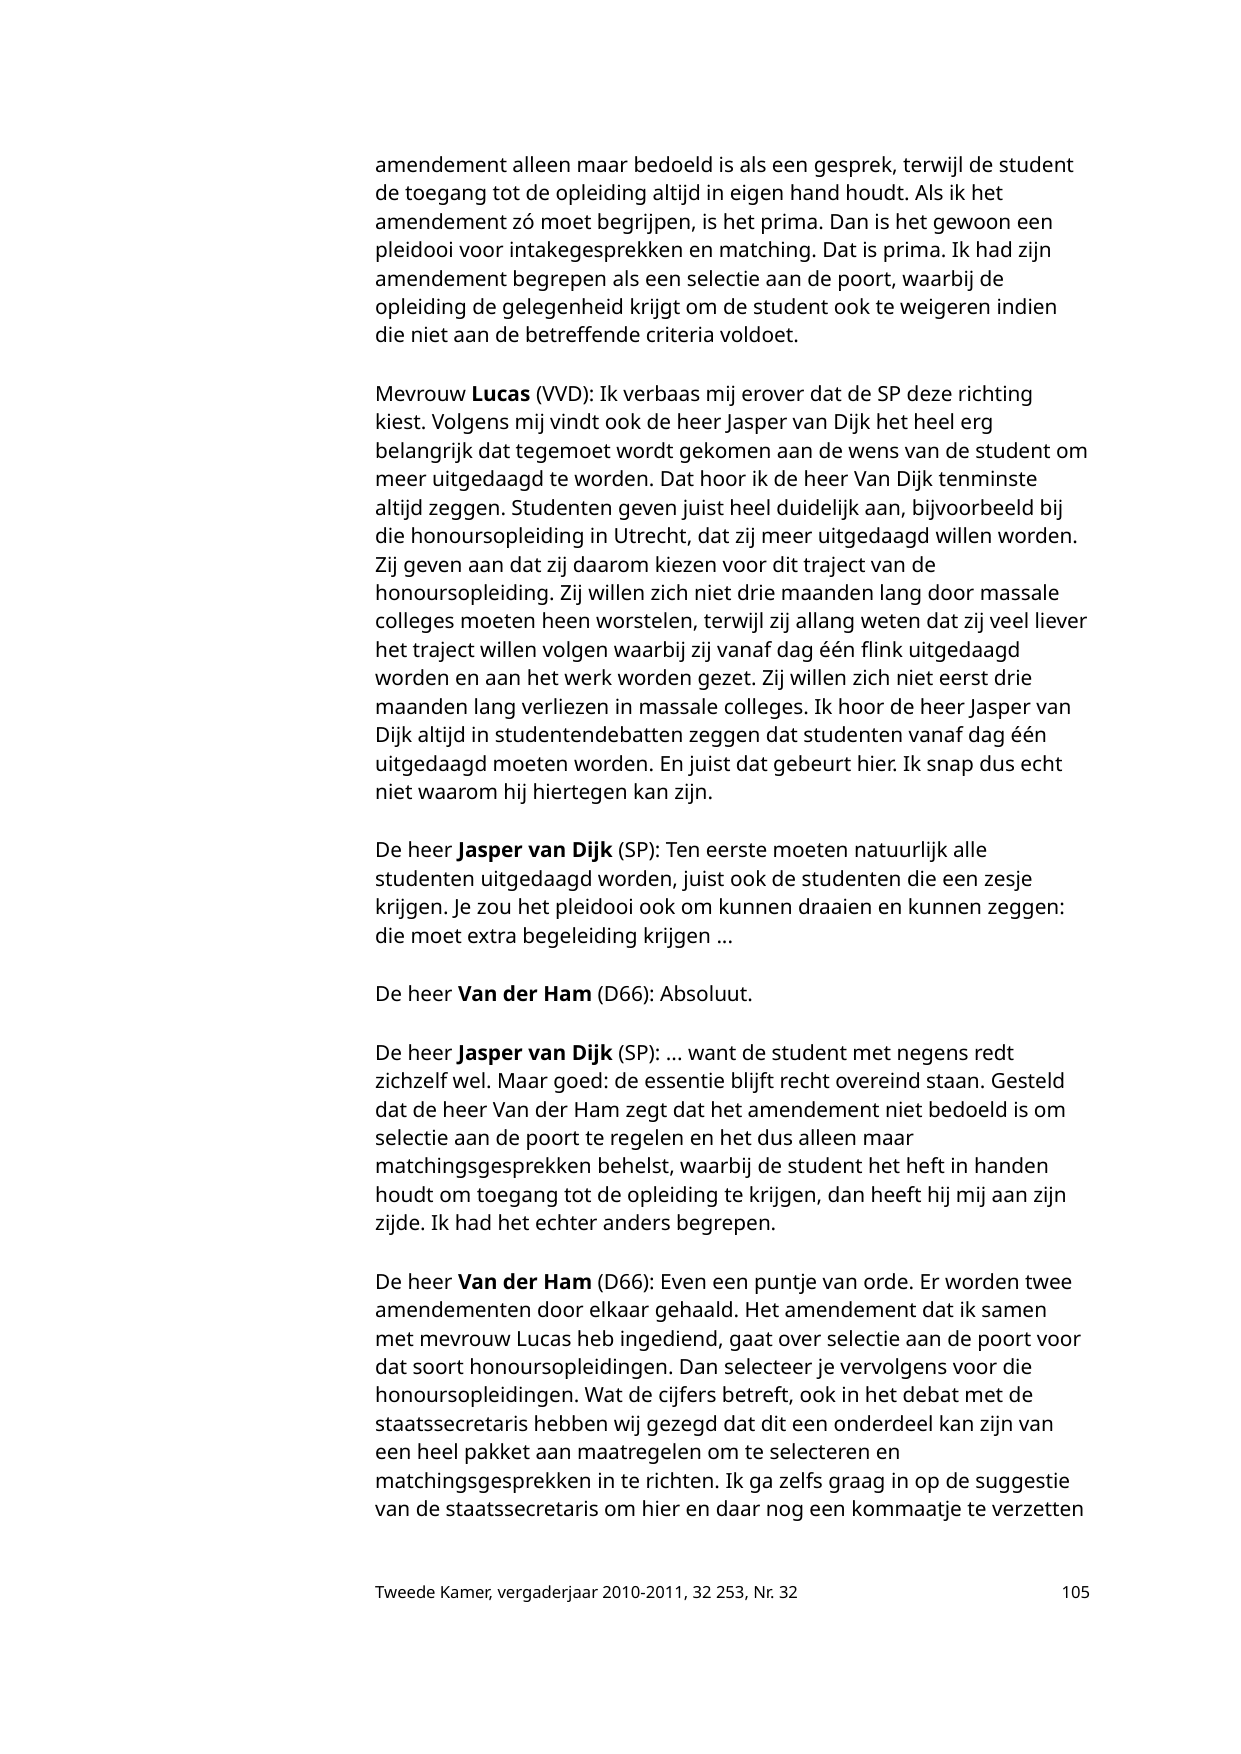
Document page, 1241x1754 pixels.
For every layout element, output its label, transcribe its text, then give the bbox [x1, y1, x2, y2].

text Mevrouw Lucas (VVD): Ik verbaas mij erover dat de SP deze richting kiest. Volgens mij vindt ook de heer Jasper van Dijk het heel erg belangrijk dat tegemoet wordt gekomen aan de wens van de student om meer uitgedaagd te worden. Dat hoor ik de heer Van Dijk tenminste altijd zeggen. Studenten geven juist heel duidelijk aan, bijvoorbeeld bij die honoursopleiding in Utrecht, dat zij meer uitgedaagd willen worden. Zij geven aan dat zij daarom kiezen voor dit traject van de honoursopleiding. Zij willen zich niet drie maanden lang door massale colleges moeten heen worstelen, terwijl zij allang weten dat zij veel liever het traject willen volgen waarbij zij vanaf dag één flink uitgedaagd worden en aan het werk worden gezet. Zij willen zich niet eerst drie maanden lang verliezen in massale colleges. Ik hoor de heer Jasper van Dijk altijd in studentendebatten zeggen dat studenten vanaf dag één uitgedaagd moeten worden. En juist dat gebeurt hier. Ik snap dus echt niet waarom hij hiertegen kan zijn. [375, 379, 1090, 806]
text De heer Van der Ham (D66): Even een puntje van orde. Er worden twee amendementen door elkaar gehaald. Het amendement dat ik samen met mevrouw Lucas heb ingediend, gaat over selectie aan de poort voor dat soort honoursopleidingen. Dan selecteer je vervolgens voor die honoursopleidingen. Wat de cijfers betreft, ook in het debat met de staatssecretaris hebben wij gezegd dat dit een onderdeel kan zijn van een heel pakket aan maatregelen om te selecteren en matchingsgesprekken in te richten. Ik ga zelfs graag in op de suggestie van de staatssecretaris om hier en daar nog een kommaatje te verzetten [375, 1267, 1090, 1523]
text amendement alleen maar bedoeld is als een gesprek, terwijl de student de toegang tot de opleiding altijd in eigen hand houdt. Als ik het amendement zó moet begrijpen, is het prima. Dan is het gewoon een pleidooi voor intakegesprekken en matching. Dat is prima. Ik had zijn amendement begrepen als een selectie aan de poort, waarbij de opleiding de gelegenheid krijgt om de student ook te weigeren indien die niet aan de betreffende criteria voldoet. [375, 150, 1090, 349]
text De heer Jasper van Dijk (SP): Ten eerste moeten natuurlijk alle studenten uitgedaagd worden, juist ook de studenten die een zesje krijgen. Je zou het pleidooi ook om kunnen draaien en kunnen zeggen: die moet extra begeleiding krijgen ... [375, 836, 1090, 949]
text De heer Van der Ham (D66): Absoluut. [375, 979, 1090, 1008]
text De heer Jasper van Dijk (SP): ... want de student met negens redt zichzelf wel. Maar goed: de essentie blijft recht overeind staan. Gesteld dat de heer Van der Ham zegt dat het amendement niet bedoeld is om selectie aan de poort te regelen en het dus alleen maar matchingsgesprekken behelst, waarbij de student het heft in handen houdt om toegang tot de opleiding te krijgen, dan heeft hij mij aan zijn zijde. Ik had het echter anders begrepen. [375, 1038, 1090, 1237]
